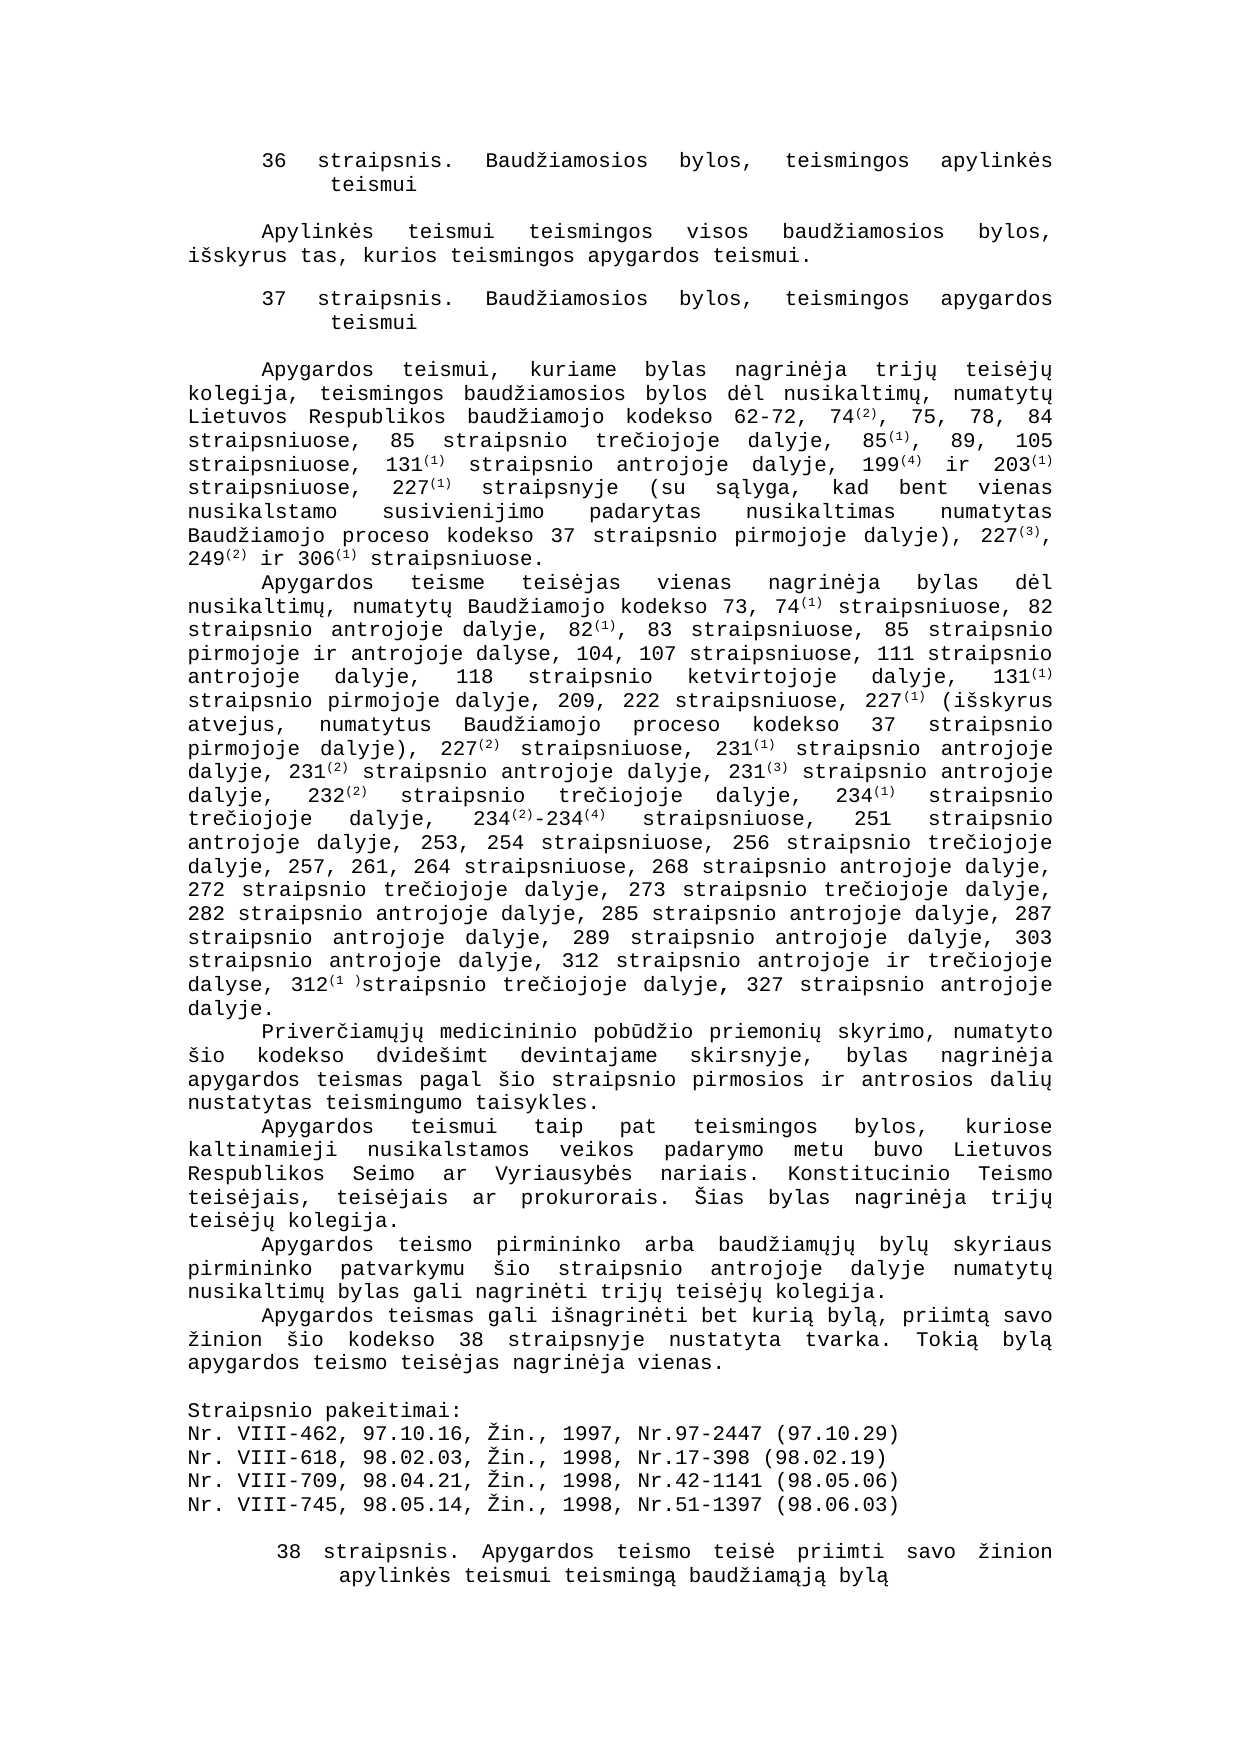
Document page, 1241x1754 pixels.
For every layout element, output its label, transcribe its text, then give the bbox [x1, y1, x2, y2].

text 38 straipsnis. Apygardos teismo teisė priimti savo žinion apylinkės teismui teismingą baudžiamąją bylą [276, 1541, 1053, 1589]
text Apygardos teismui taip pat teismingos bylos, kuriose kaltinamieji nusikalstamos veikos padarymo metu buvo Lietuvos Respublikos Seimo ar Vyriausybės nariais. Konstitucinio Teismo teisėjais, teisėjais ar prokurorais. Šias bylas nagrinėja trijų teisėjų kolegija. [187, 1116, 1053, 1234]
text Straipsnio pakeitimai: [187, 1399, 1053, 1423]
text Apygardos teisme teisėjas vienas nagrinėja bylas dėl nusikaltimų, numatytų Baudžiamojo kodekso 73, 74(1) straipsniuose, 82 straipsnio antrojoje dalyje, 82(1), 83 straipsniuose, 85 straipsnio pirmojoje ir antrojoje dalyse, 104, 107 straipsniuose, 111 straipsnio antrojoje dalyje, 118 straipsnio ketvirtojoje dalyje, 131(1) straipsnio pirmojoje dalyje, 209, 222 straipsniuose, 227(1) (išskyrus atvejus, numatytus Baudžiamojo proceso kodekso 37 straipsnio pirmojoje dalyje), 227(2) straipsniuose, 231(1) straipsnio antrojoje dalyje, 231(2) straipsnio antrojoje dalyje, 231(3) straipsnio antrojoje dalyje, 232(2) straipsnio trečiojoje dalyje, 234(1) straipsnio trečiojoje dalyje, 234(2)-234(4) straipsniuose, 251 straipsnio antrojoje dalyje, 253, 254 straipsniuose, 256 straipsnio trečiojoje dalyje, 257, 261, 264 straipsniuose, 268 straipsnio antrojoje dalyje, 272 straipsnio trečiojoje dalyje, 273 straipsnio trečiojoje dalyje, 282 straipsnio antrojoje dalyje, 285 straipsnio antrojoje dalyje, 287 straipsnio antrojoje dalyje, 289 straipsnio antrojoje dalyje, 303 straipsnio antrojoje dalyje, 312 straipsnio antrojoje ir trečiojoje dalyse, 312(1 )straipsnio trečiojoje dalyje, 327 straipsnio antrojoje dalyje. [187, 572, 1053, 1021]
text Priverčiamųjų medicininio pobūdžio priemonių skyrimo, numatyto šio kodekso dvidešimt devintajame skirsnyje, bylas nagrinėja apygardos teismas pagal šio straipsnio pirmosios ir antrosios dalių nustatytas teismingumo taisykles. [187, 1021, 1053, 1116]
text Apygardos teismas gali išnagrinėti bet kurią bylą, priimtą savo žinion šio kodekso 38 straipsnyje nustatyta tvarka. Tokią bylą apygardos teismo teisėjas nagrinėja vienas. [187, 1305, 1053, 1376]
text Nr. VIII-745, 98.05.14, Žin., 1998, Nr.51-1397 (98.06.03) [187, 1494, 1053, 1518]
text 36 straipsnis. Baudžiamosios bylos, teismingos apylinkės teismui [261, 150, 1053, 197]
text Nr. VIII-462, 97.10.16, Žin., 1997, Nr.97-2447 (97.10.29) [187, 1423, 1053, 1447]
text Apygardos teismui, kuriame bylas nagrinėja trijų teisėjų kolegija, teismingos baudžiamosios bylos dėl nusikaltimų, numatytų Lietuvos Respublikos baudžiamojo kodekso 62-72, 74(2), 75, 78, 84 straipsniuose, 85 straipsnio trečiojoje dalyje, 85(1), 89, 105 straipsniuose, 131(1) straipsnio antrojoje dalyje, 199(4) ir 203(1) straipsniuose, 227(1) straipsnyje (su sąlyga, kad bent vienas nusikalstamo susivienijimo padarytas nusikaltimas numatytas Baudžiamojo proceso kodekso 37 straipsnio pirmojoje dalyje), 227(3), 249(2) ir 306(1) straipsniuose. [187, 359, 1053, 572]
text Apygardos teismo pirmininko arba baudžiamųjų bylų skyriaus pirmininko patvarkymu šio straipsnio antrojoje dalyje numatytų nusikaltimų bylas gali nagrinėti trijų teisėjų kolegija. [187, 1234, 1053, 1305]
text Nr. VIII-618, 98.02.03, Žin., 1998, Nr.17-398 (98.02.19) [187, 1447, 1053, 1471]
text 37 straipsnis. Baudžiamosios bylos, teismingos apygardos teismui [261, 288, 1053, 336]
text Apylinkės teismui teismingos visos baudžiamosios bylos, išskyrus tas, kurios teismingos apygardos teismui. [187, 221, 1053, 268]
text Nr. VIII-709, 98.04.21, Žin., 1998, Nr.42-1141 (98.05.06) [187, 1471, 1053, 1494]
